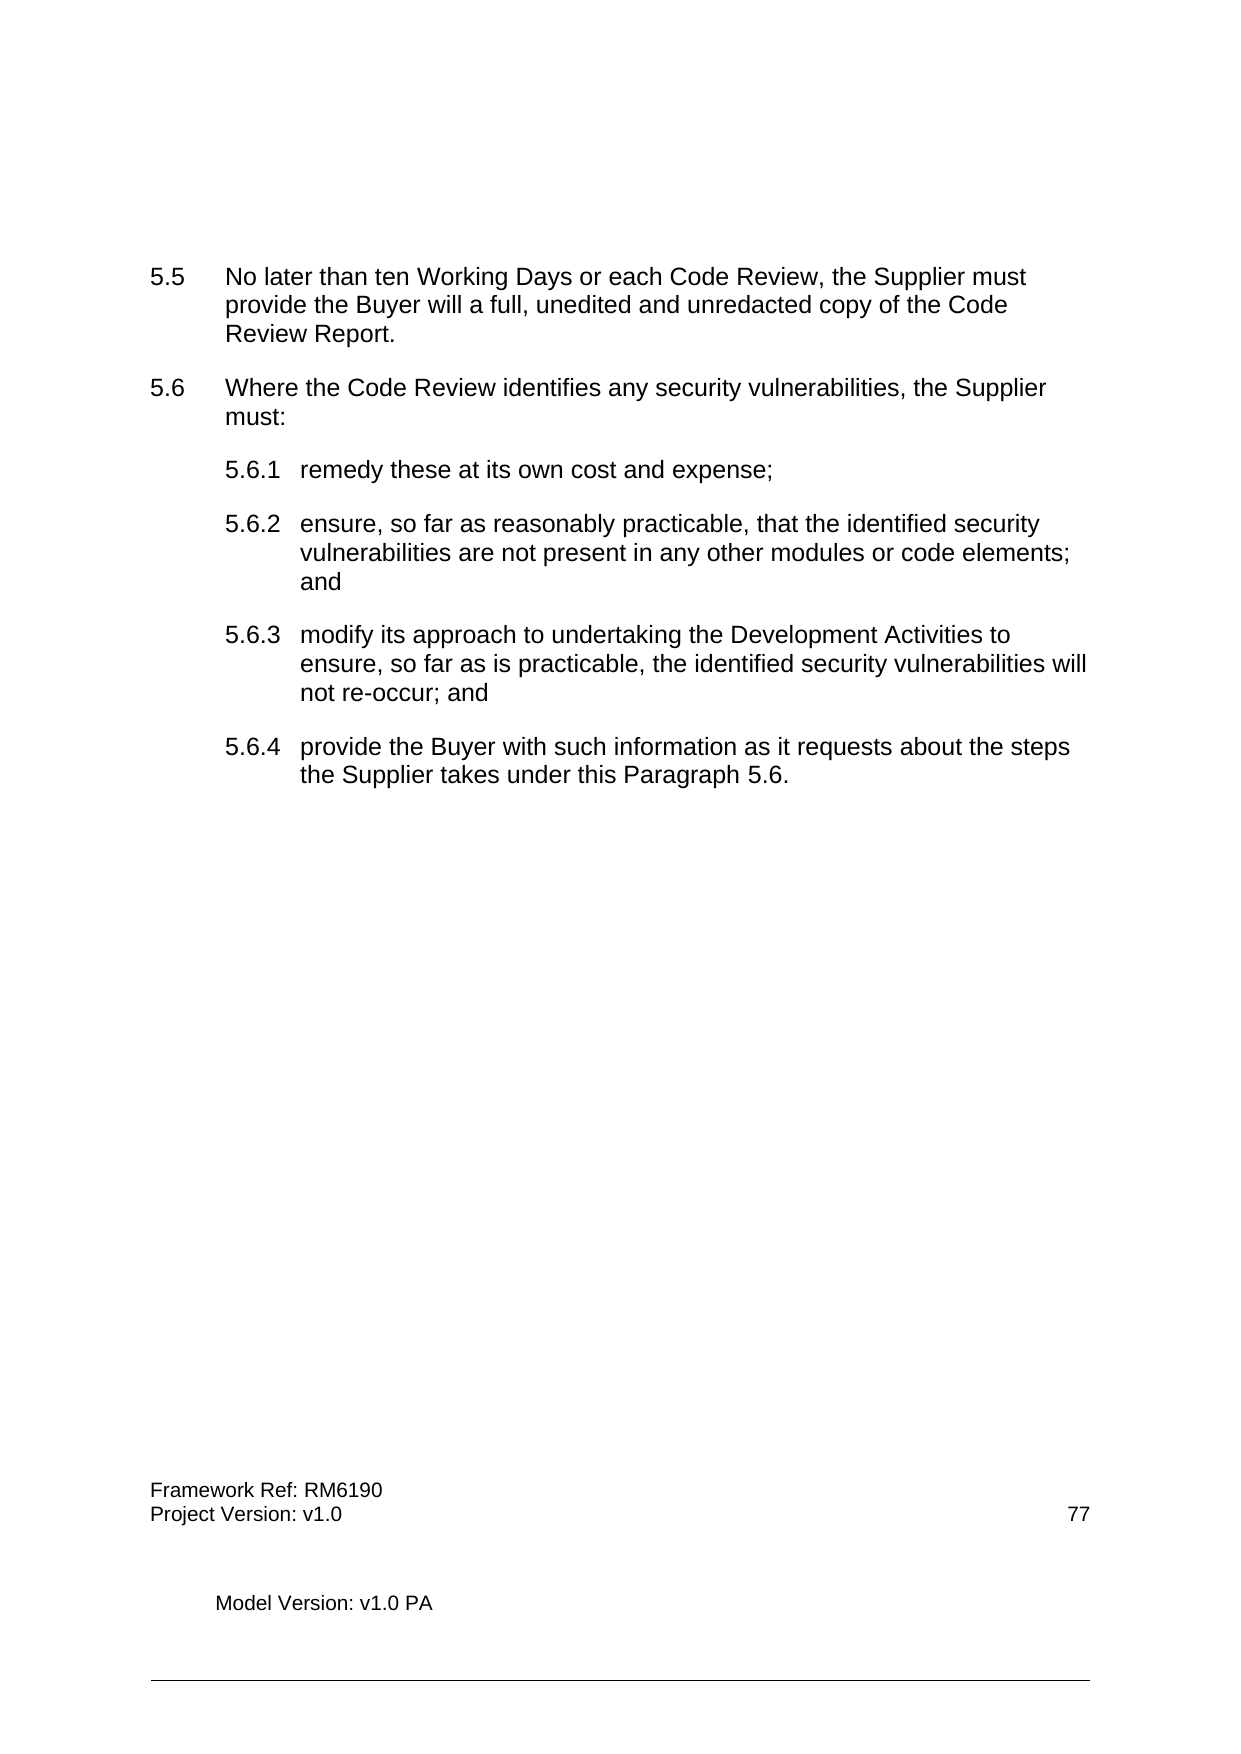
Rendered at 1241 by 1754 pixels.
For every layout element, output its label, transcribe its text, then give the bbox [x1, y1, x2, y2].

list No later than ten Working Days or each Code Review, the Supplier must provide the Buyer will a full, unedited and unredacted copy of the Code Review Report. [150, 262, 1090, 348]
list provide the Buyer with such information as it requests about the steps the Supplier takes under this Paragraph 5.6. [225, 732, 1090, 789]
list ensure, so far as reasonably practicable, that the identified security vulnerabilities are not present in any other modules or code elements; and [225, 509, 1090, 596]
list modify its approach to undertaking the Development Activities to ensure, so far as is practicable, the identified security vulnerabilities will not re-occur; and [225, 621, 1090, 707]
list remedy these at its own cost and expense; [225, 456, 1090, 484]
list Where the Code Review identifies any security vulnerabilities, the Supplier must: [150, 373, 1090, 431]
